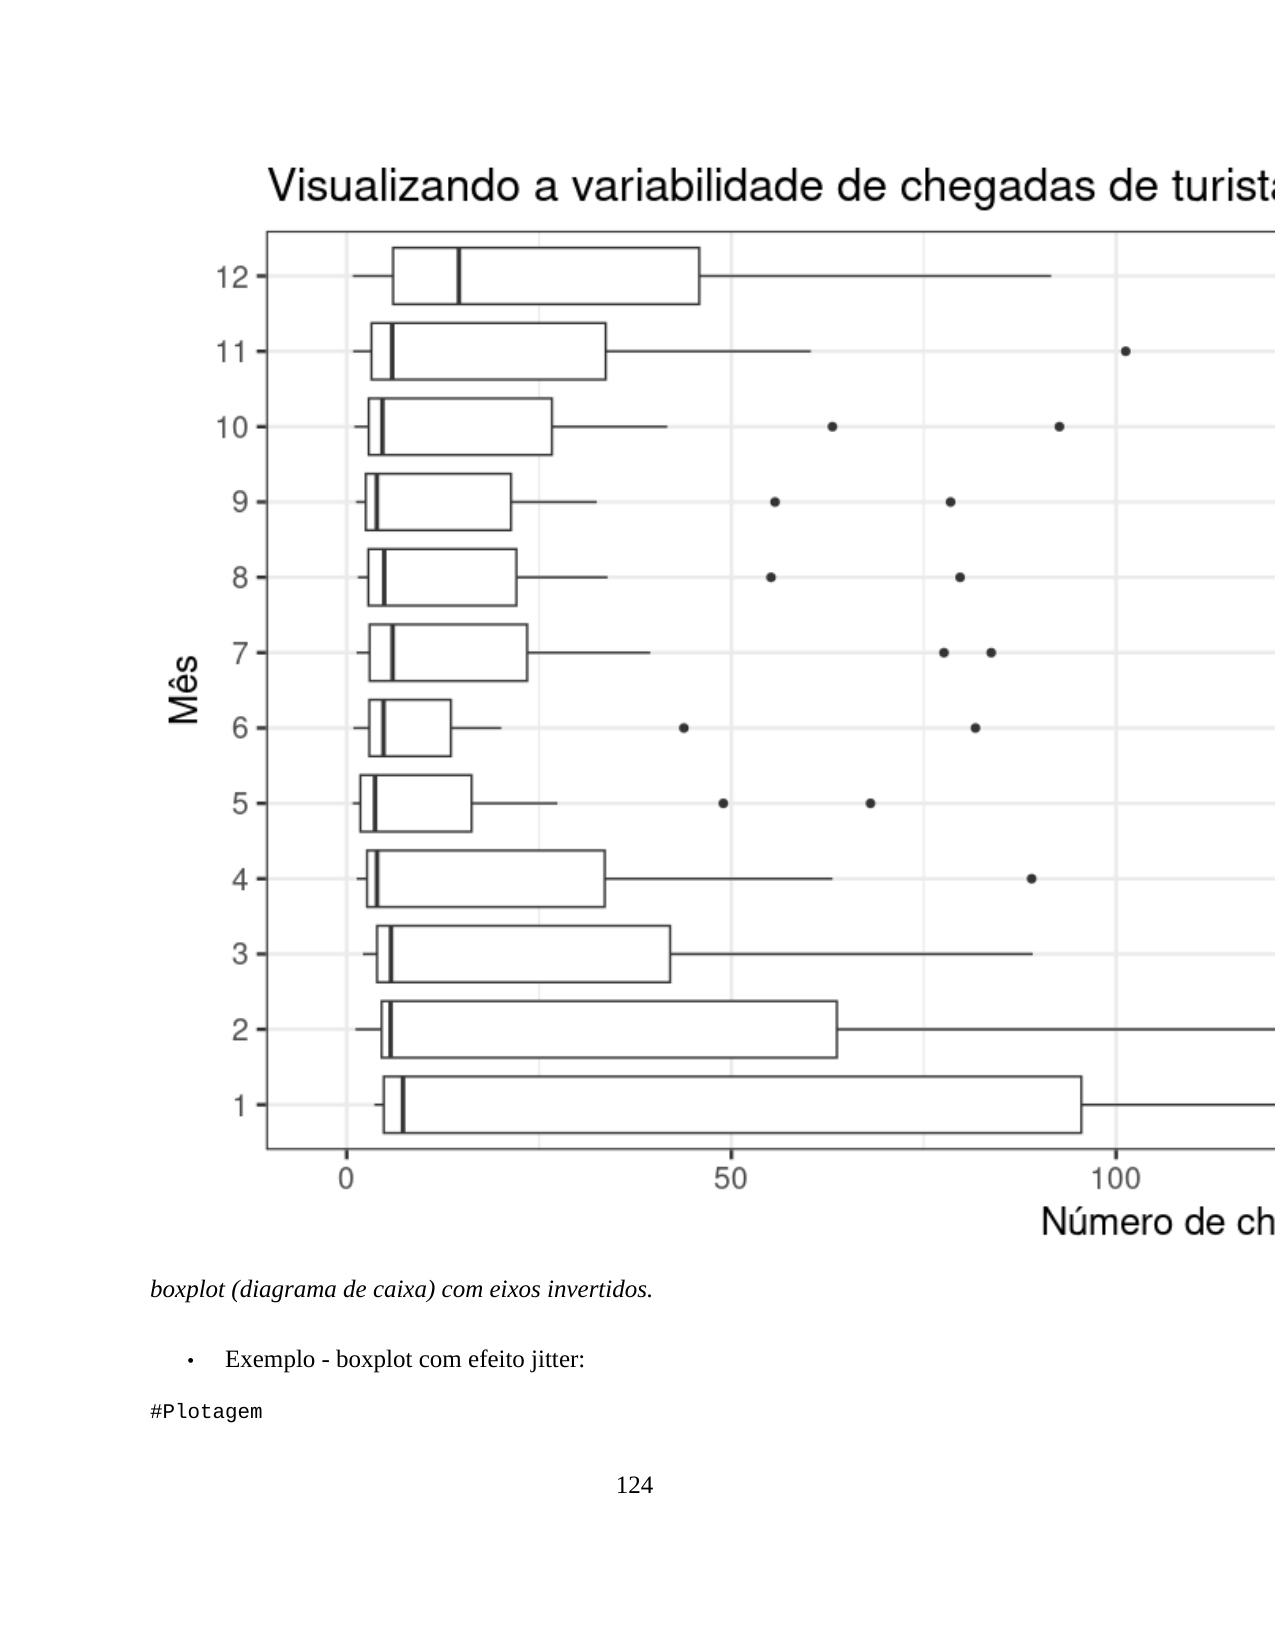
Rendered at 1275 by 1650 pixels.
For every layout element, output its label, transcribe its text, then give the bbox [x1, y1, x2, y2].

text boxplot (diagrama de caixa) com eixos invertidos. [150, 1274, 1125, 1303]
picture [150, 150, 1275, 1262]
text #Plotagem [150, 1402, 1125, 1425]
list Exemplo - boxplot com efeito jitter: [187, 1344, 1125, 1402]
